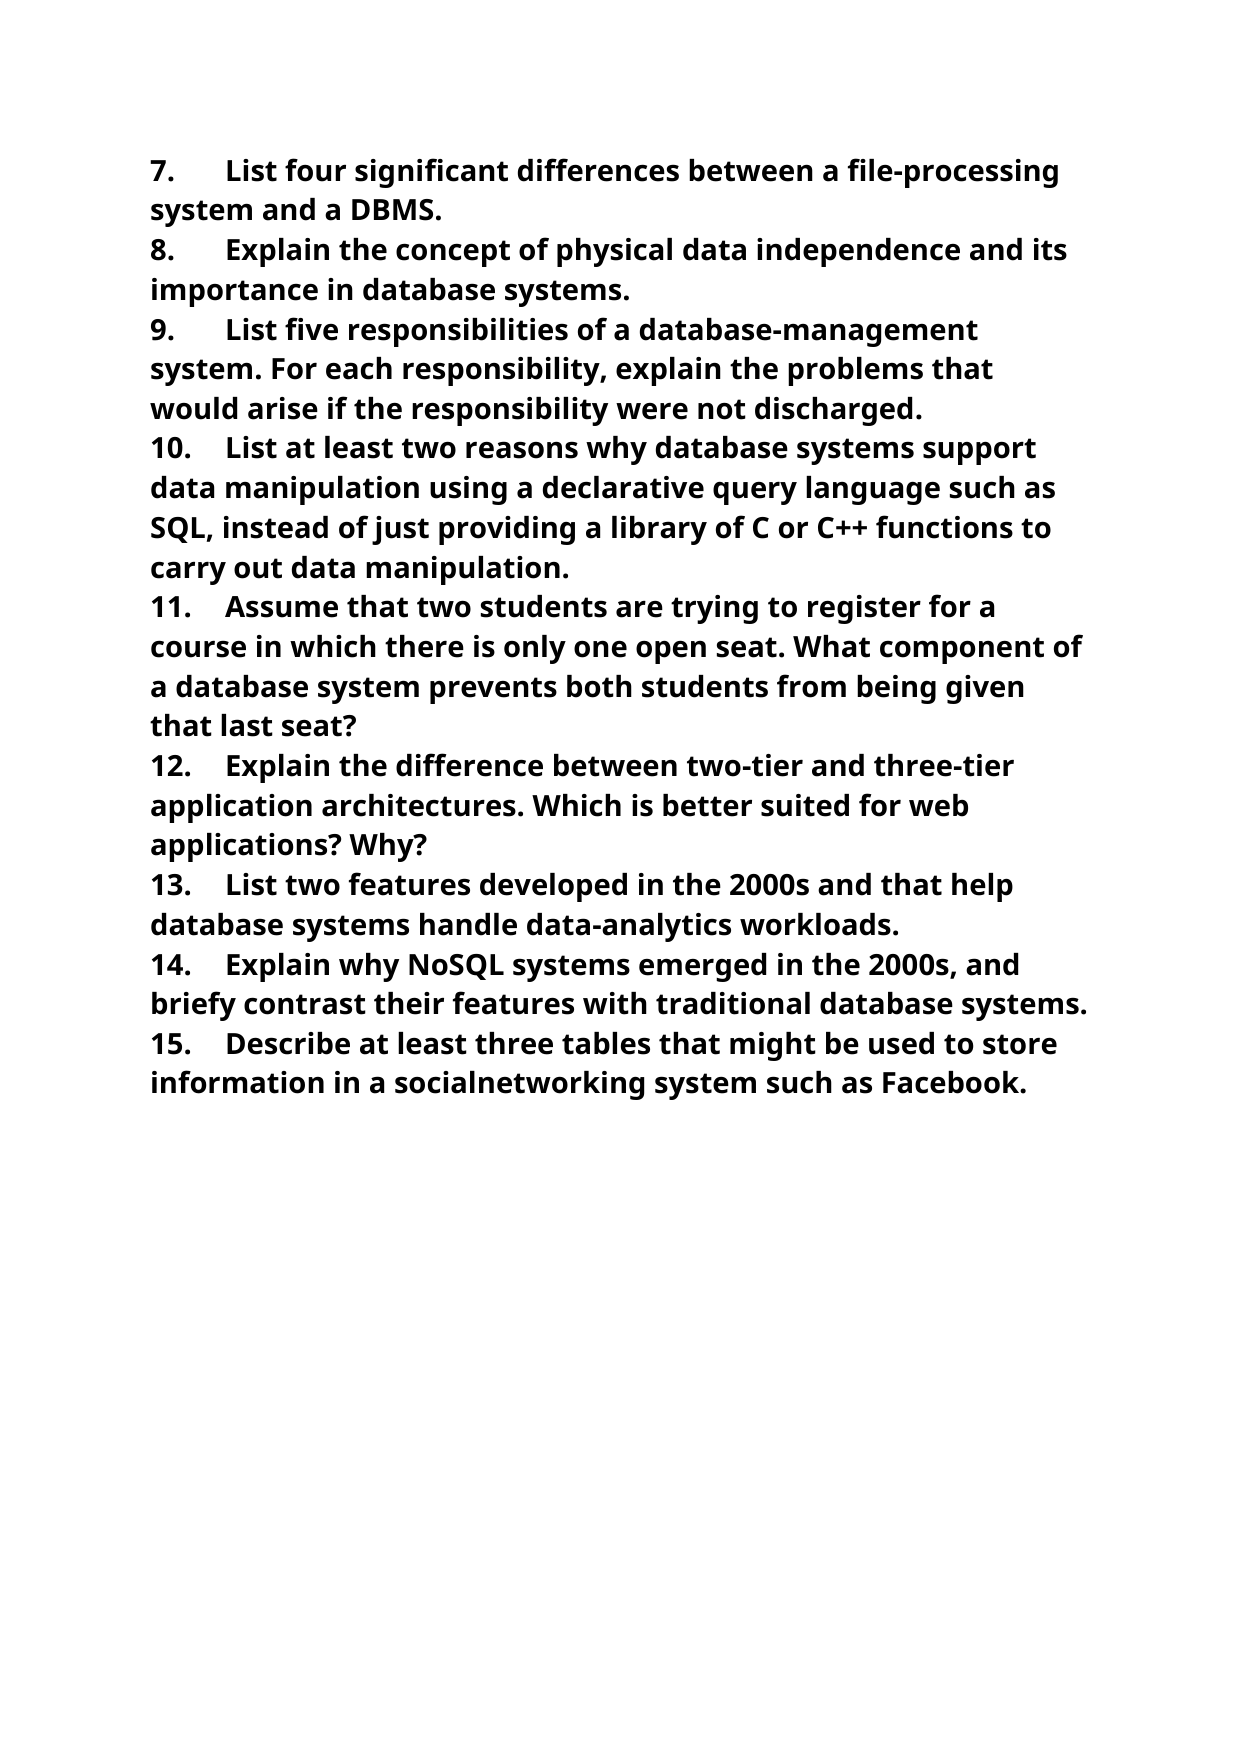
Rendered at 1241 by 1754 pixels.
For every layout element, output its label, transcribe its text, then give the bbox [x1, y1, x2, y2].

subtitle Assume that two students are trying to register for a course in which there is only one open seat. What component of a database system prevents both students from being given that last seat? [150, 587, 1091, 745]
subtitle List five responsibilities of a database-management system. For each responsibility, explain the problems that would arise if the responsibility were not discharged. [150, 309, 1091, 428]
subtitle List at least two reasons why database systems support data manipulation using a declarative query language such as SQL, instead of just providing a library of C or C++ functions to carry out data manipulation. [150, 428, 1091, 587]
subtitle Explain why NoSQL systems emerged in the 2000s, and briefy contrast their features with traditional database systems. [150, 944, 1091, 1023]
subtitle List two features developed in the 2000s and that help database systems handle data-analytics workloads. [150, 864, 1091, 944]
subtitle List four significant diﬀerences between a ﬁle-processing system and a DBMS. [150, 150, 1091, 229]
subtitle Describe at least three tables that might be used to store information in a socialnetworking system such as Facebook. [150, 1023, 1091, 1102]
subtitle Explain the diﬀerence between two-tier and three-tier application architectures. Which is better suited for web applications? Why? [150, 745, 1091, 864]
subtitle Explain the concept of physical data independence and its importance in database systems. [150, 229, 1091, 309]
